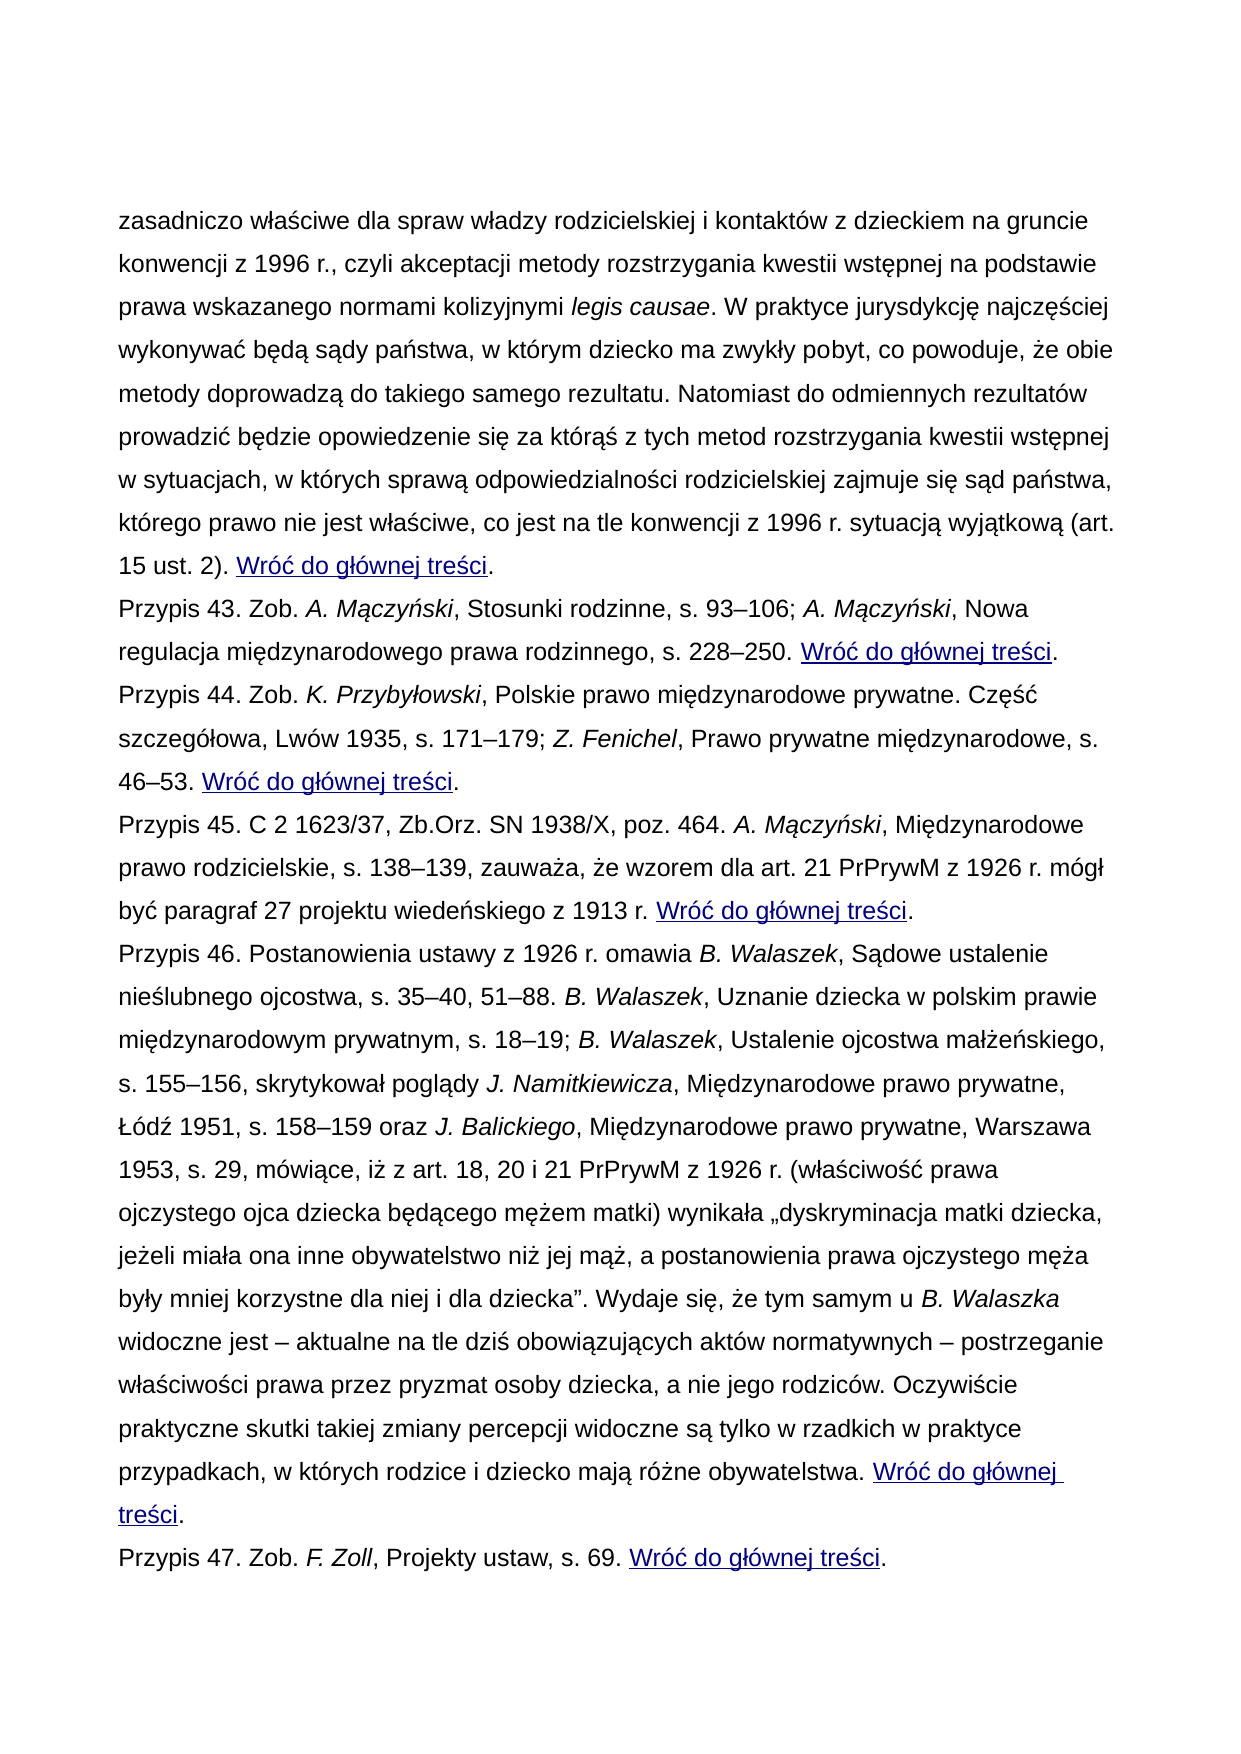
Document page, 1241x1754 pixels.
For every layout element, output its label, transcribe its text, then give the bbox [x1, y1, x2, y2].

text Przypis 47. Zob. F. Zoll, Projekty ustaw, s. 69. Wróć do głównej treści. [118, 1543, 1122, 1572]
text zasadniczo właściwe dla spraw władzy rodzicielskiej i kontaktów z dzieckiem na gruncie konwencji z 1996 r., czyli akceptacji metody rozstrzygania kwestii wstępnej na podstawie prawa wskazanego normami kolizyjnymi legis causae. W praktyce jurysdykcję najczęściej wykonywać będą sądy państwa, w którym dziecko ma zwykły pobyt, co powoduje, że obie metody doprowadzą do takiego samego rezultatu. Natomiast do odmiennych rezultatów prowadzić będzie opowiedzenie się za którąś z tych metod rozstrzygania kwestii wstępnej w sytuacjach, w których sprawą odpowiedzialności rodzicielskiej zajmuje się sąd państwa, którego prawo nie jest właściwe, co jest na tle konwencji z 1996 r. sytuacją wyjątkową (art. 15 ust. 2). Wróć do głównej treści. [118, 206, 1122, 580]
text Przypis 46. Postanowienia ustawy z 1926 r. omawia B. Walaszek, Sądowe ustalenie nieślubnego ojcostwa, s. 35–40, 51–88. B. Walaszek, Uznanie dziecka w polskim prawie międzynarodowym prywatnym, s. 18–19; B. Walaszek, Ustalenie ojcostwa małżeńskiego, s. 155–156, skrytykował poglądy J. Namitkiewicza, Międzynarodowe prawo prywatne, Łódź 1951, s. 158–159 oraz J. Balickiego, Międzynarodowe prawo prywatne, Warszawa 1953, s. 29, mówiące, iż z art. 18, 20 i 21 PrPrywM z 1926 r. (właściwość prawa ojczystego ojca dziecka będącego mężem matki) wynikała „dyskryminacja matki dziecka, jeżeli miała ona inne obywatelstwo niż jej mąż, a postanowienia prawa ojczystego męża były mniej korzystne dla niej i dla dziecka”. Wydaje się, że tym samym u B. Walaszka widoczne jest – aktualne na tle dziś obowiązujących aktów normatywnych – postrzeganie właściwości prawa przez pryzmat osoby dziecka, a nie jego rodziców. Oczywiście praktyczne skutki takiej zmiany percepcji widoczne są tylko w rzadkich w praktyce przypadkach, w których rodzice i dziecko mają różne obywatelstwa. Wróć do głównej treści. [118, 939, 1122, 1529]
text Przypis 44. Zob. K. Przybyłowski, Polskie prawo międzynarodowe prywatne. Część szczegółowa, Lwów 1935, s. 171–179; Z. Fenichel, Prawo prywatne międzynarodowe, s. 46–53. Wróć do głównej treści. [118, 681, 1122, 796]
text Przypis 43. Zob. A. Mączyński, Stosunki rodzinne, s. 93–106; A. Mączyński, Nowa regulacja międzynarodowego prawa rodzinnego, s. 228–250. Wróć do głównej treści. [118, 594, 1122, 666]
text Przypis 45. C 2 1623/37, Zb.Orz. SN 1938/X, poz. 464. A. Mączyński, Międzynarodowe prawo rodzicielskie, s. 138–139, zauważa, że wzorem dla art. 21 PrPrywM z 1926 r. mógł być paragraf 27 projektu wiedeńskiego z 1913 r. Wróć do głównej treści. [118, 810, 1122, 925]
